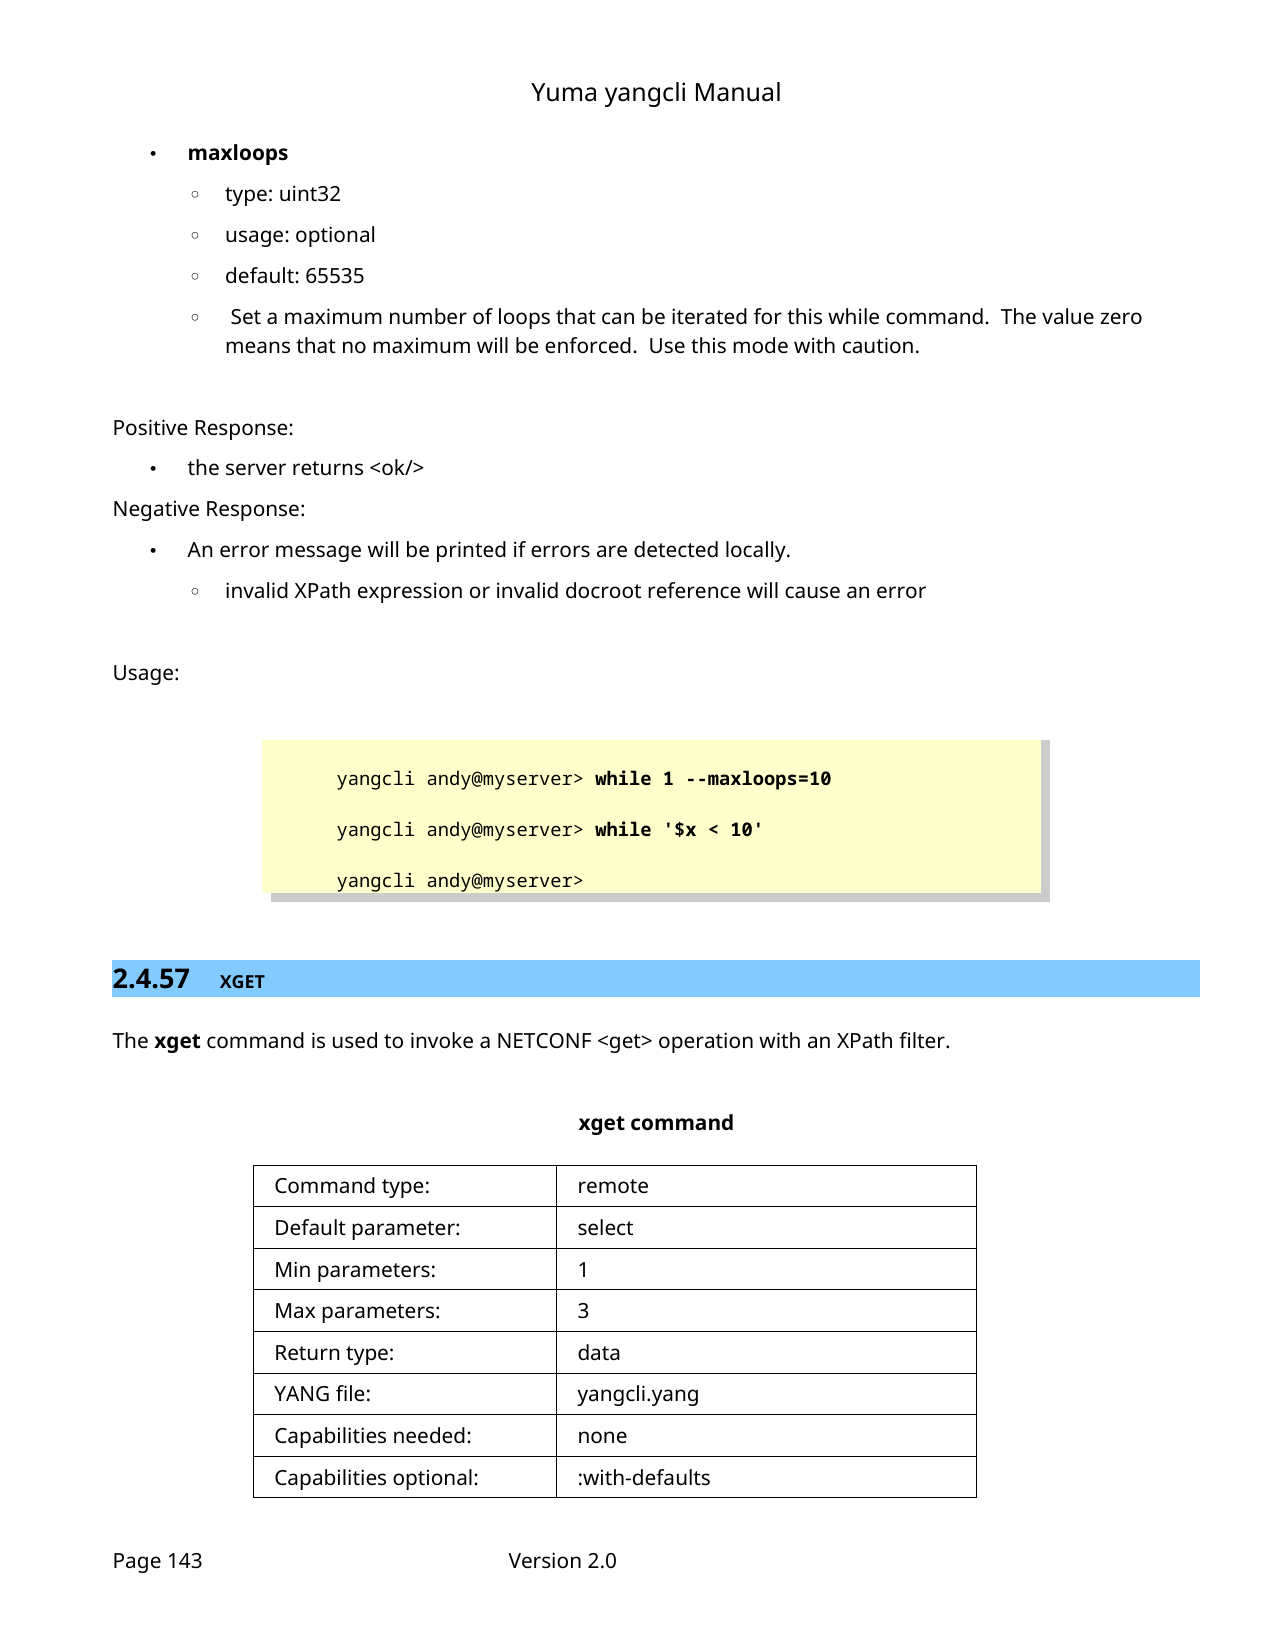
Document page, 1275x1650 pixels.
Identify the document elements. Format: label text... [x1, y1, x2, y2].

table_cell 1 [557, 1249, 976, 1289]
table_cell data [557, 1332, 976, 1372]
table_cell Return type: [254, 1332, 556, 1372]
list An error message will be printed if errors are detected locally. [150, 535, 1200, 564]
text yangcli andy@myserver> while 1 --maxloops=10 [262, 766, 1041, 791]
list invalid XPath expression or invalid docroot reference will cause an error [187, 576, 1200, 605]
text yangcli andy@myserver> while '$x < 10' [262, 817, 1041, 842]
list the server returns <ok/> [150, 453, 1200, 482]
table_header remote [557, 1166, 976, 1206]
table_cell Max parameters: [254, 1290, 556, 1331]
table_cell yangcli.yang [557, 1374, 976, 1414]
list usage: optional [187, 220, 1200, 249]
list type: uint32 [187, 179, 1200, 208]
table_cell select [557, 1207, 976, 1248]
list Set a maximum number of loops that can be iterated for this while command. The value zero means that no maximum will be enforced. Use this mode with caution. [187, 302, 1200, 359]
text Positive Response: [112, 413, 1200, 441]
table_cell 3 [557, 1290, 976, 1331]
list maxloops [150, 138, 1200, 167]
text Negative Response: [112, 494, 1200, 523]
table_cell Capabilities needed: [254, 1415, 556, 1456]
subtitle xget [112, 960, 1200, 997]
table_cell none [557, 1415, 976, 1456]
text Usage: [112, 658, 1200, 687]
list default: 65535 [187, 261, 1200, 290]
table_header Command type: [254, 1166, 556, 1206]
text yangcli andy@myserver> [262, 868, 1041, 893]
text The xget command is used to invoke a NETCONF <get> operation with an XPath filter. [112, 1026, 1200, 1054]
table_cell :with-defaults [557, 1457, 976, 1497]
table_cell Min parameters: [254, 1249, 556, 1289]
table_cell Default parameter: [254, 1207, 556, 1248]
table_cell Capabilities optional: [254, 1457, 556, 1497]
subtitle xget command [127, 1108, 1185, 1136]
table_cell YANG file: [254, 1374, 556, 1414]
